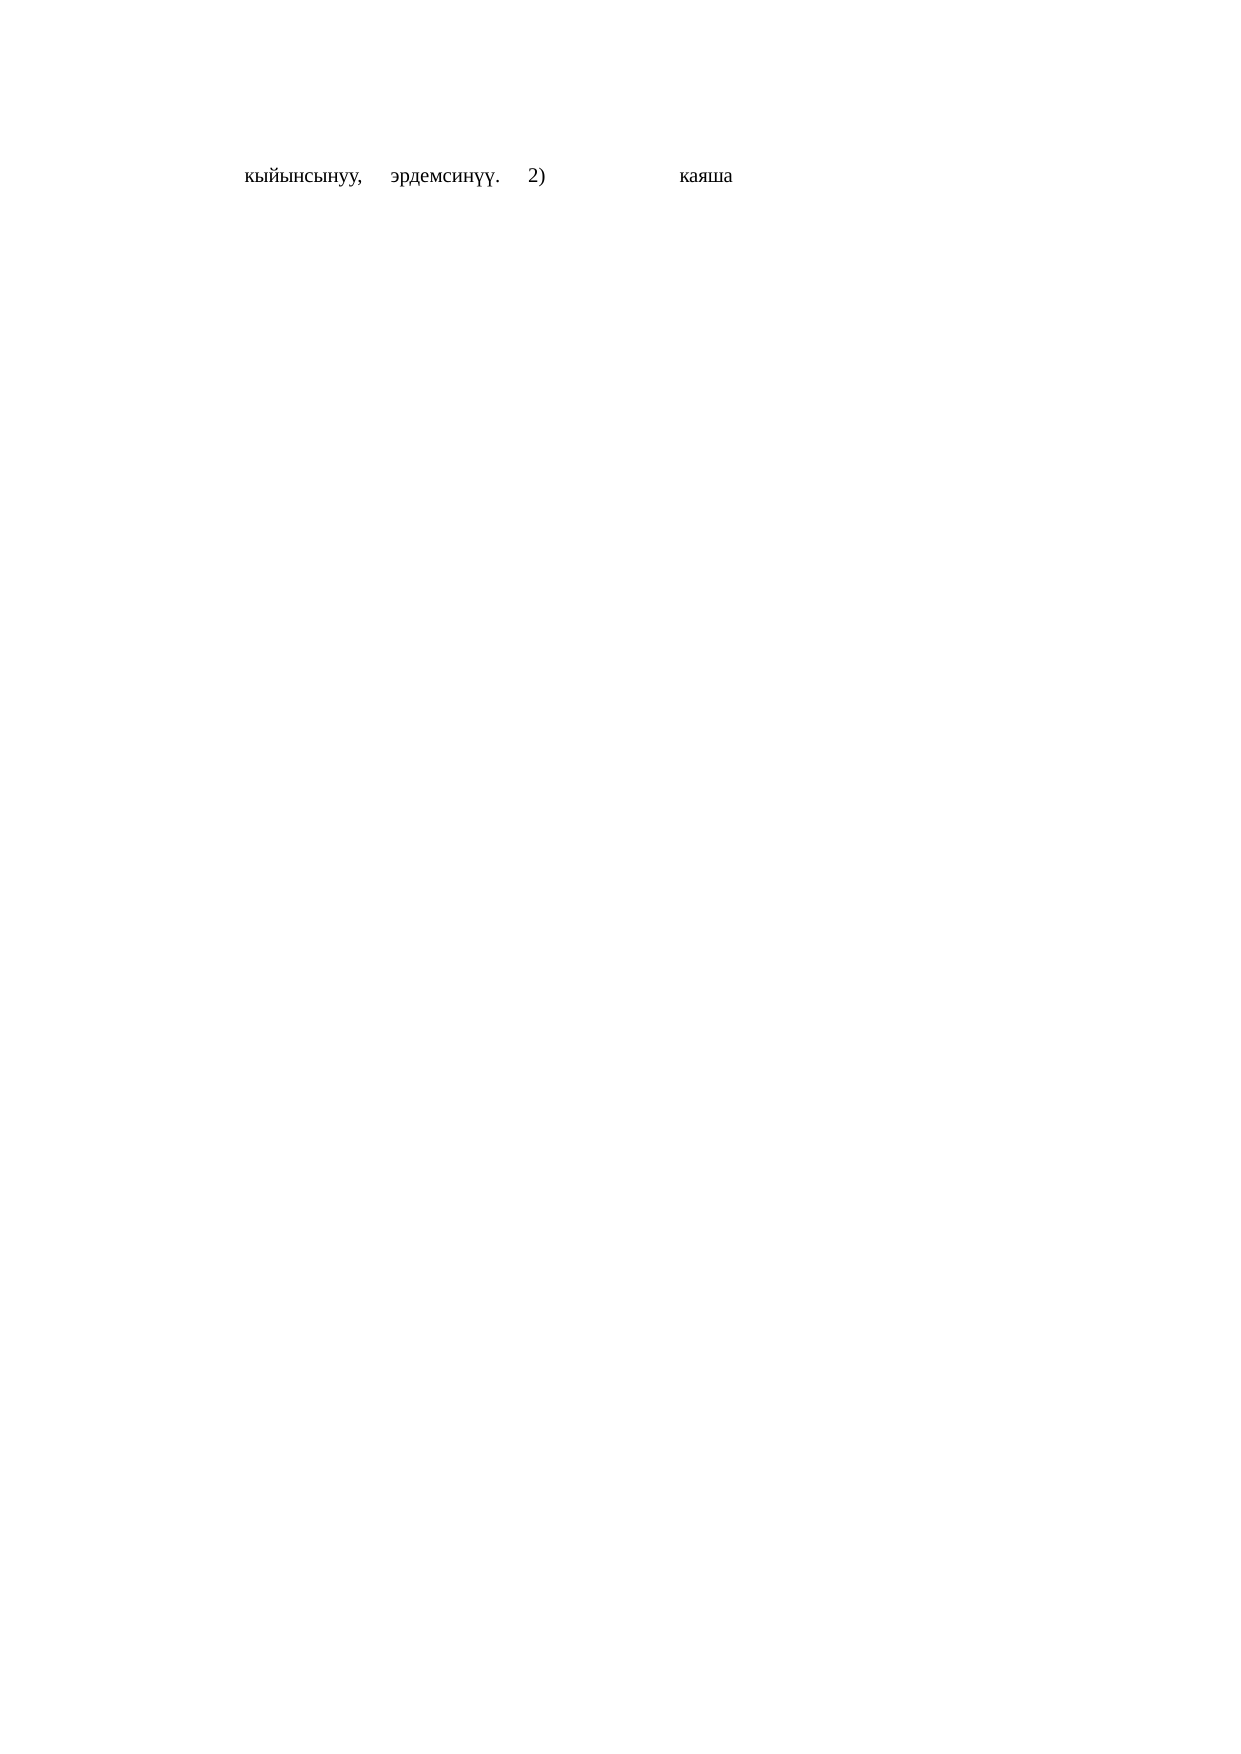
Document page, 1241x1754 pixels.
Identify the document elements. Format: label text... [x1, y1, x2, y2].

text кыйынсынуу, эрдемсинүү. 2) [244, 164, 545, 187]
text каяша [679, 164, 1004, 187]
